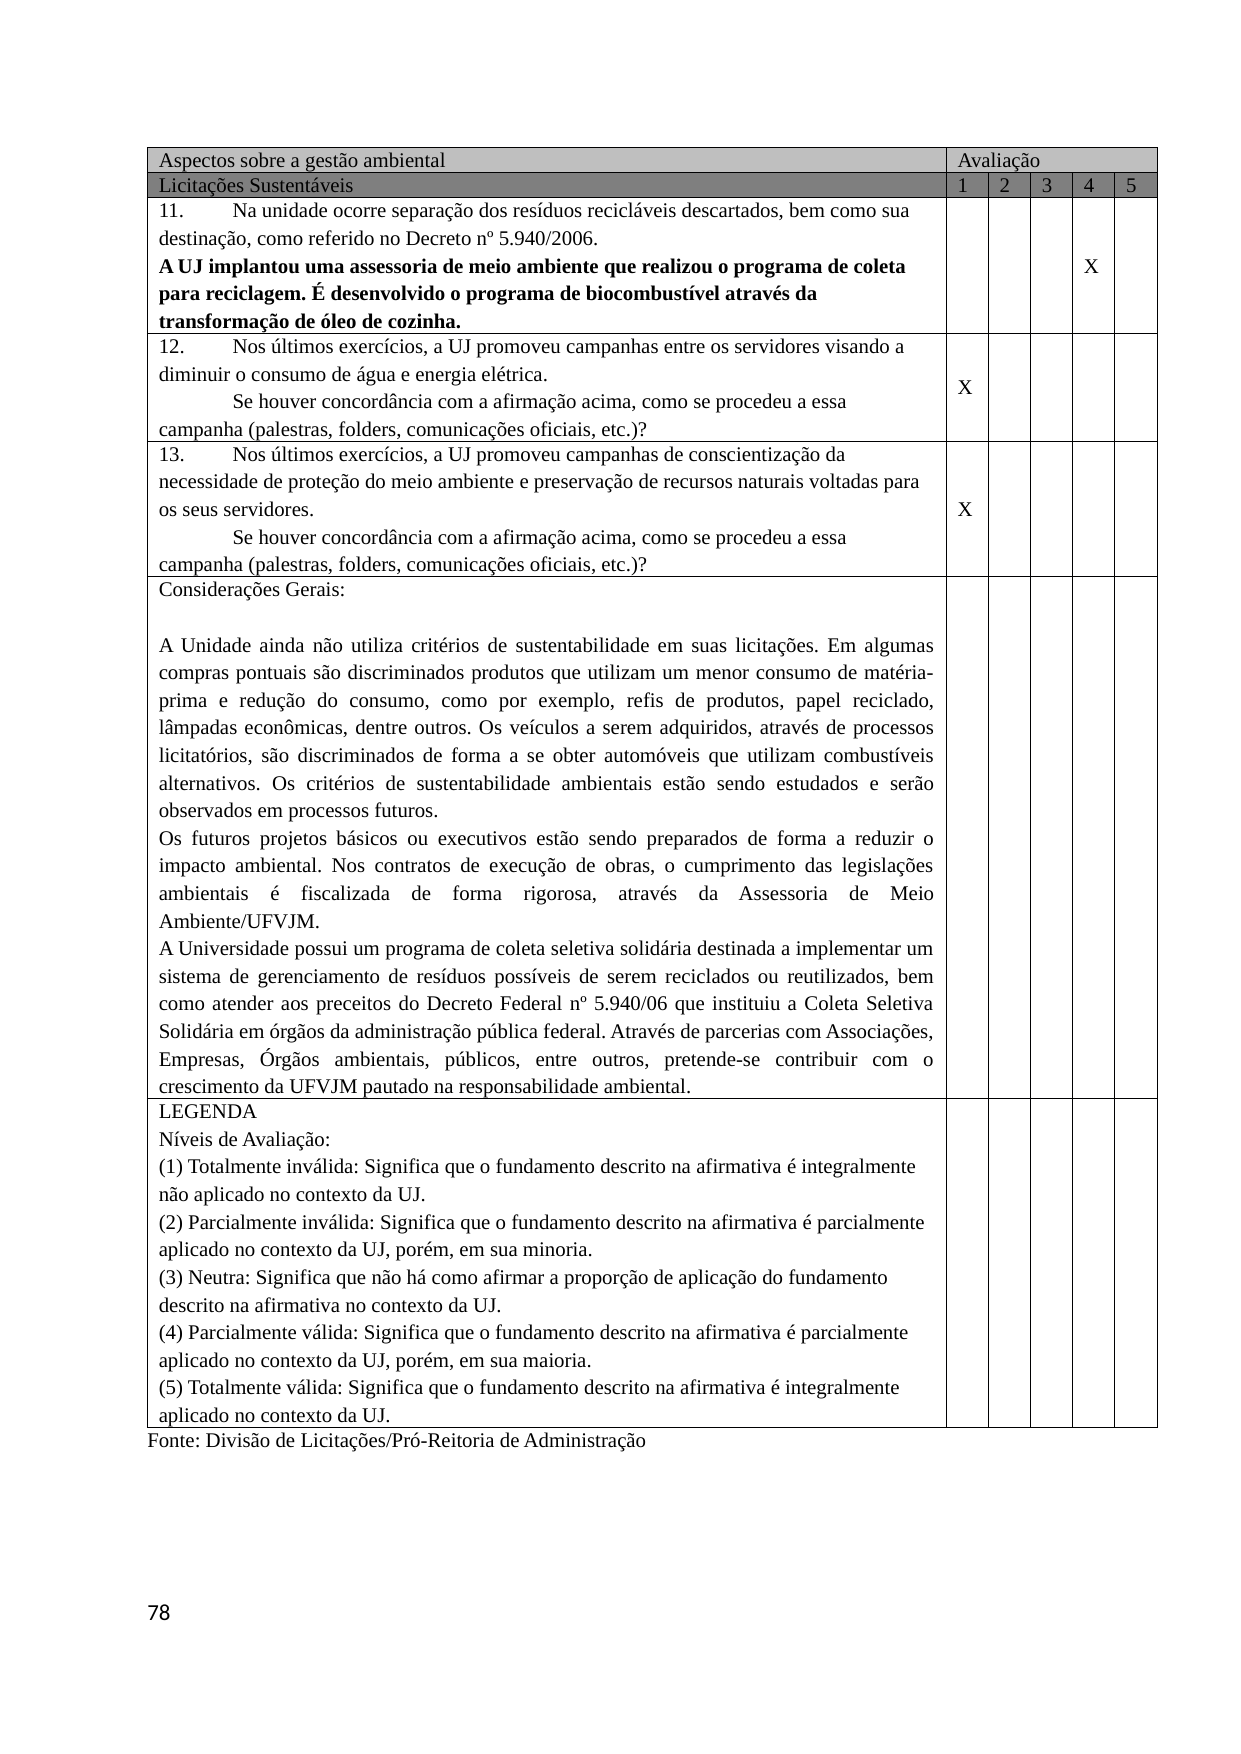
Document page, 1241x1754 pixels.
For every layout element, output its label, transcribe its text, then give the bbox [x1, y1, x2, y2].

table_cell 5 [1115, 173, 1157, 197]
table_cell [1115, 442, 1157, 576]
text Fonte: Divisão de Licitações/Pró-Reitoria de Administração [147, 1428, 1152, 1452]
table_cell [1031, 198, 1072, 333]
table_cell 11. Na unidade ocorre separação dos resíduos recicláveis descartados, bem como sua destinação, como referido no Decreto nº 5.940/2006. A UJ implantou uma assessoria de meio ambiente que realizou o programa de coleta para reciclagem. É desenvolvido o programa de biocombustível através da transformação de óleo de cozinha. [148, 198, 946, 333]
table_cell [1073, 334, 1114, 441]
table_cell 1 [947, 173, 988, 197]
table_cell 4 [1073, 173, 1114, 197]
table_cell [1073, 1099, 1114, 1427]
table_cell LEGENDA Níveis de Avaliação: (1) Totalmente inválida: Significa que o fundamento descrito na afirmativa é integralmente não aplicado no contexto da UJ. (2) Parcialmente inválida: Significa que o fundamento descrito na afirmativa é parcialmente aplicado no contexto da UJ, porém, em sua minoria. (3) Neutra: Significa que não há como afirmar a proporção de aplicação do fundamento descrito na afirmativa no contexto da UJ. (4) Parcialmente válida: Significa que o fundamento descrito na afirmativa é parcialmente aplicado no contexto da UJ, porém, em sua maioria. (5) Totalmente válida: Significa que o fundamento descrito na afirmativa é integralmente aplicado no contexto da UJ. [148, 1099, 946, 1427]
table_cell [989, 577, 1030, 1098]
table_cell X [947, 442, 988, 576]
table_cell [947, 577, 988, 1098]
table_cell [1031, 1099, 1072, 1427]
table_cell [989, 198, 1030, 333]
table_cell [947, 198, 988, 333]
table_header Aspectos sobre a gestão ambiental [148, 148, 871, 172]
table_cell [989, 442, 1030, 576]
table_cell [1073, 577, 1114, 1098]
table_cell [1115, 198, 1157, 333]
table_cell [1031, 334, 1072, 441]
table_cell 12. Nos últimos exercícios, a UJ promoveu campanhas entre os servidores visando a diminuir o consumo de água e energia elétrica.  Se houver concordância com a afirmação acima, como se procedeu a essa campanha (palestras, folders, comunicações oficiais, etc.)? [148, 334, 946, 441]
table_cell [1115, 334, 1157, 441]
table_cell [1073, 442, 1114, 576]
table_header [871, 148, 946, 172]
table_cell [1031, 442, 1072, 576]
table_cell X [947, 334, 988, 441]
table_cell [1115, 577, 1157, 1098]
table_cell X [1073, 198, 1114, 333]
table_cell 13. Nos últimos exercícios, a UJ promoveu campanhas de conscientização da necessidade de proteção do meio ambiente e preservação de recursos naturais voltadas para os seus servidores.  Se houver concordância com a afirmação acima, como se procedeu a essa campanha (palestras, folders, comunicações oficiais, etc.)? [148, 442, 946, 576]
table_cell [989, 334, 1030, 441]
table_cell [1115, 1099, 1157, 1427]
table_header Avaliação [947, 148, 1157, 172]
table_cell 2 [989, 173, 1030, 197]
table_cell [947, 1099, 988, 1427]
table_cell [1031, 577, 1072, 1098]
table_cell [989, 1099, 1030, 1427]
table_cell Licitações Sustentáveis [148, 173, 946, 197]
table_cell 3 [1031, 173, 1072, 197]
table_cell Considerações Gerais: A Unidade ainda não utiliza critérios de sustentabilidade em suas licitações. Em algumas compras pontuais são discriminados produtos que utilizam um menor consumo de matéria-prima e redução do consumo, como por exemplo, refis de produtos, papel reciclado, lâmpadas econômicas, dentre outros. Os veículos a serem adquiridos, através de processos licitatórios, são discriminados de forma a se obter automóveis que utilizam combustíveis alternativos. Os critérios de sustentabilidade ambientais estão sendo estudados e serão observados em processos futuros. Os futuros projetos básicos ou executivos estão sendo preparados de forma a reduzir o impacto ambiental. Nos contratos de execução de obras, o cumprimento das legislações ambientais é fiscalizada de forma rigorosa, através da Assessoria de Meio Ambiente/UFVJM. A Universidade possui um programa de coleta seletiva solidária destinada a implementar um sistema de gerenciamento de resíduos possíveis de serem reciclados ou reutilizados, bem como atender aos preceitos do Decreto Federal nº 5.940/06 que instituiu a Coleta Seletiva Solidária em órgãos da administração pública federal. Através de parcerias com Associações, Empresas, Órgãos ambientais, públicos, entre outros, pretende-se contribuir com o crescimento da UFVJM pautado na responsabilidade ambiental. [148, 577, 946, 1098]
